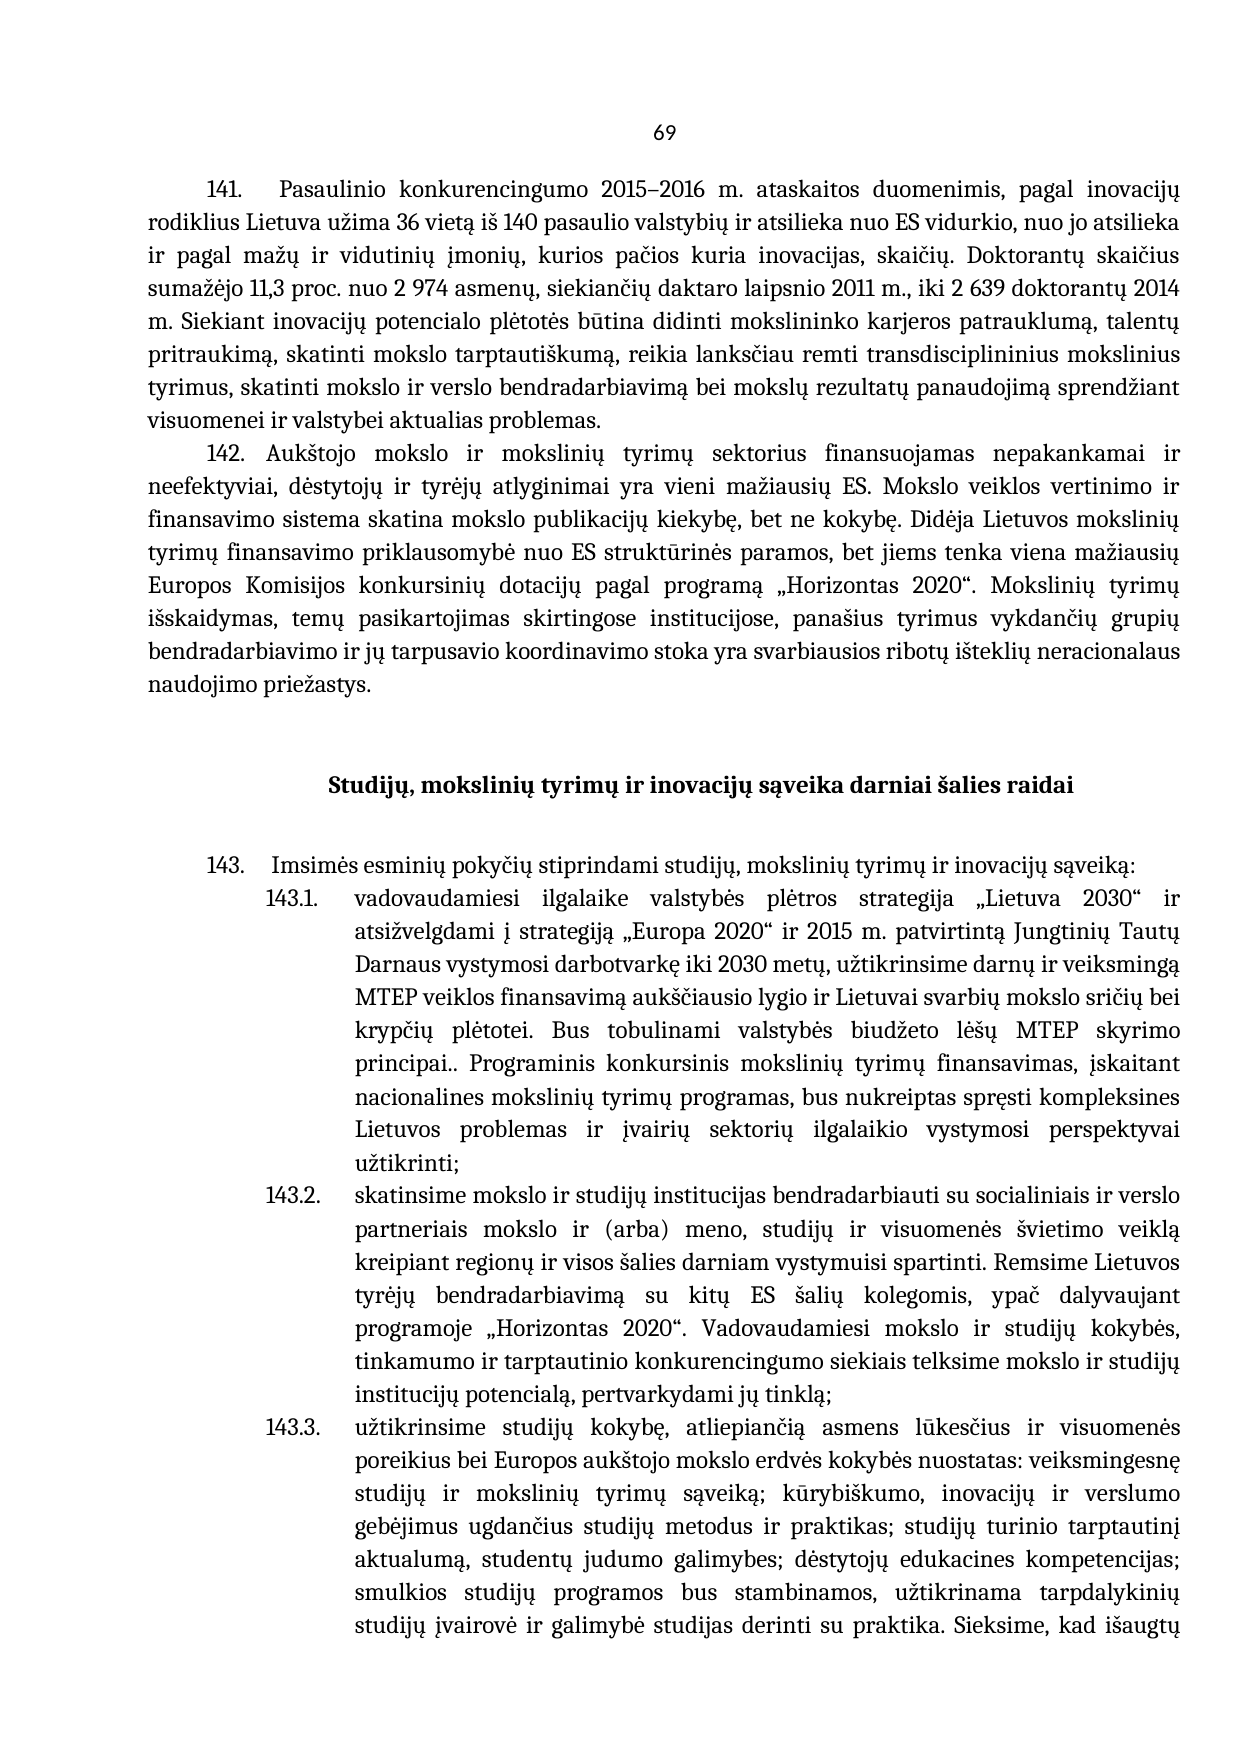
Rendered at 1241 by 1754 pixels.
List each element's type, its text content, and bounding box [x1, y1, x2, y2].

subtitle Studijų, mokslinių tyrimų ir inovacijų sąveika darniai šalies raidai [222, 771, 1181, 800]
text 143.3. užtikrinsime studijų kokybę, atliepiančią asmens lūkesčius ir visuomenės poreikius bei Europos aukštojo mokslo erdvės kokybės nuostatas: veiksmingesnę studijų ir mokslinių tyrimų sąveiką; kūrybiškumo, inovacijų ir verslumo gebėjimus ugdančius studijų metodus ir praktikas; studijų turinio tarptautinį aktualumą, studentų judumo galimybes; dėstytojų edukacines kompetencijas; smulkios studijų programos bus stambinamos, užtikrinama tarpdalykinių studijų įvairovė ir galimybė studijas derinti su praktika. Sieksime, kad išaugtų [266, 1413, 1181, 1639]
text 143. Imsimės esminių pokyčių stiprindami studijų, mokslinių tyrimų ir inovacijų sąveiką: [148, 851, 1181, 880]
text 143.2. skatinsime mokslo ir studijų institucijas bendradarbiauti su socialiniais ir verslo partneriais mokslo ir (arba) meno, studijų ir visuomenės švietimo veiklą kreipiant regionų ir visos šalies darniam vystymuisi spartinti. Remsime Lietuvos tyrėjų bendradarbiavimą su kitų ES šalių kolegomis, ypač dalyvaujant programoje „Horizontas 2020“. Vadovaudamiesi mokslo ir studijų kokybės, tinkamumo ir tarptautinio konkurencingumo siekiais telksime mokslo ir studijų institucijų potencialą, pertvarkydami jų tinklą; [266, 1181, 1181, 1408]
text 141. Pasaulinio konkurencingumo 2015–2016 m. ataskaitos duomenimis, pagal inovacijų rodiklius Lietuva užima 36 vietą iš 140 pasaulio valstybių ir atsilieka nuo ES vidurkio, nuo jo atsilieka ir pagal mažų ir vidutinių įmonių, kurios pačios kuria inovacijas, skaičių. Doktorantų skaičius sumažėjo 11,3 proc. nuo 2 974 asmenų, siekiančių daktaro laipsnio 2011 m., iki 2 639 doktorantų 2014 m. Siekiant inovacijų potencialo plėtotės būtina didinti mokslininko karjeros patrauklumą, talentų pritraukimą, skatinti mokslo tarptautiškumą, reikia lanksčiau remti transdisciplininius mokslinius tyrimus, skatinti mokslo ir verslo bendradarbiavimą bei mokslų rezultatų panaudojimą sprendžiant visuomenei ir valstybei aktualias problemas. [148, 175, 1181, 435]
text 143.1. vadovaudamiesi ilgalaike valstybės plėtros strategija „Lietuva 2030“ ir atsižvelgdami į strategiją „Europa 2020“ ir 2015 m. patvirtintą Jungtinių Tautų Darnaus vystymosi darbotvarkę iki 2030 metų, užtikrinsime darnų ir veiksmingą MTEP veiklos finansavimą aukščiausio lygio ir Lietuvai svarbių mokslo sričių bei krypčių plėtotei. Bus tobulinami valstybės biudžeto lėšų MTEP skyrimo principai.. Programinis konkursinis mokslinių tyrimų finansavimas, įskaitant nacionalines mokslinių tyrimų programas, bus nukreiptas spręsti kompleksines Lietuvos problemas ir įvairių sektorių ilgalaikio vystymosi perspektyvai užtikrinti; [266, 884, 1181, 1177]
text 142. Aukštojo mokslo ir mokslinių tyrimų sektorius finansuojamas nepakankamai ir neefektyviai, dėstytojų ir tyrėjų atlyginimai yra vieni mažiausių ES. Mokslo veiklos vertinimo ir finansavimo sistema skatina mokslo publikacijų kiekybę, bet ne kokybę. Didėja Lietuvos mokslinių tyrimų finansavimo priklausomybė nuo ES struktūrinės paramos, bet jiems tenka viena mažiausių Europos Komisijos konkursinių dotacijų pagal programą „Horizontas 2020“. Mokslinių tyrimų išskaidymas, temų pasikartojimas skirtingose institucijose, panašius tyrimus vykdančių grupių bendradarbiavimo ir jų tarpusavio koordinavimo stoka yra svarbiausios ribotų išteklių neracionalaus naudojimo priežastys. [148, 439, 1181, 699]
